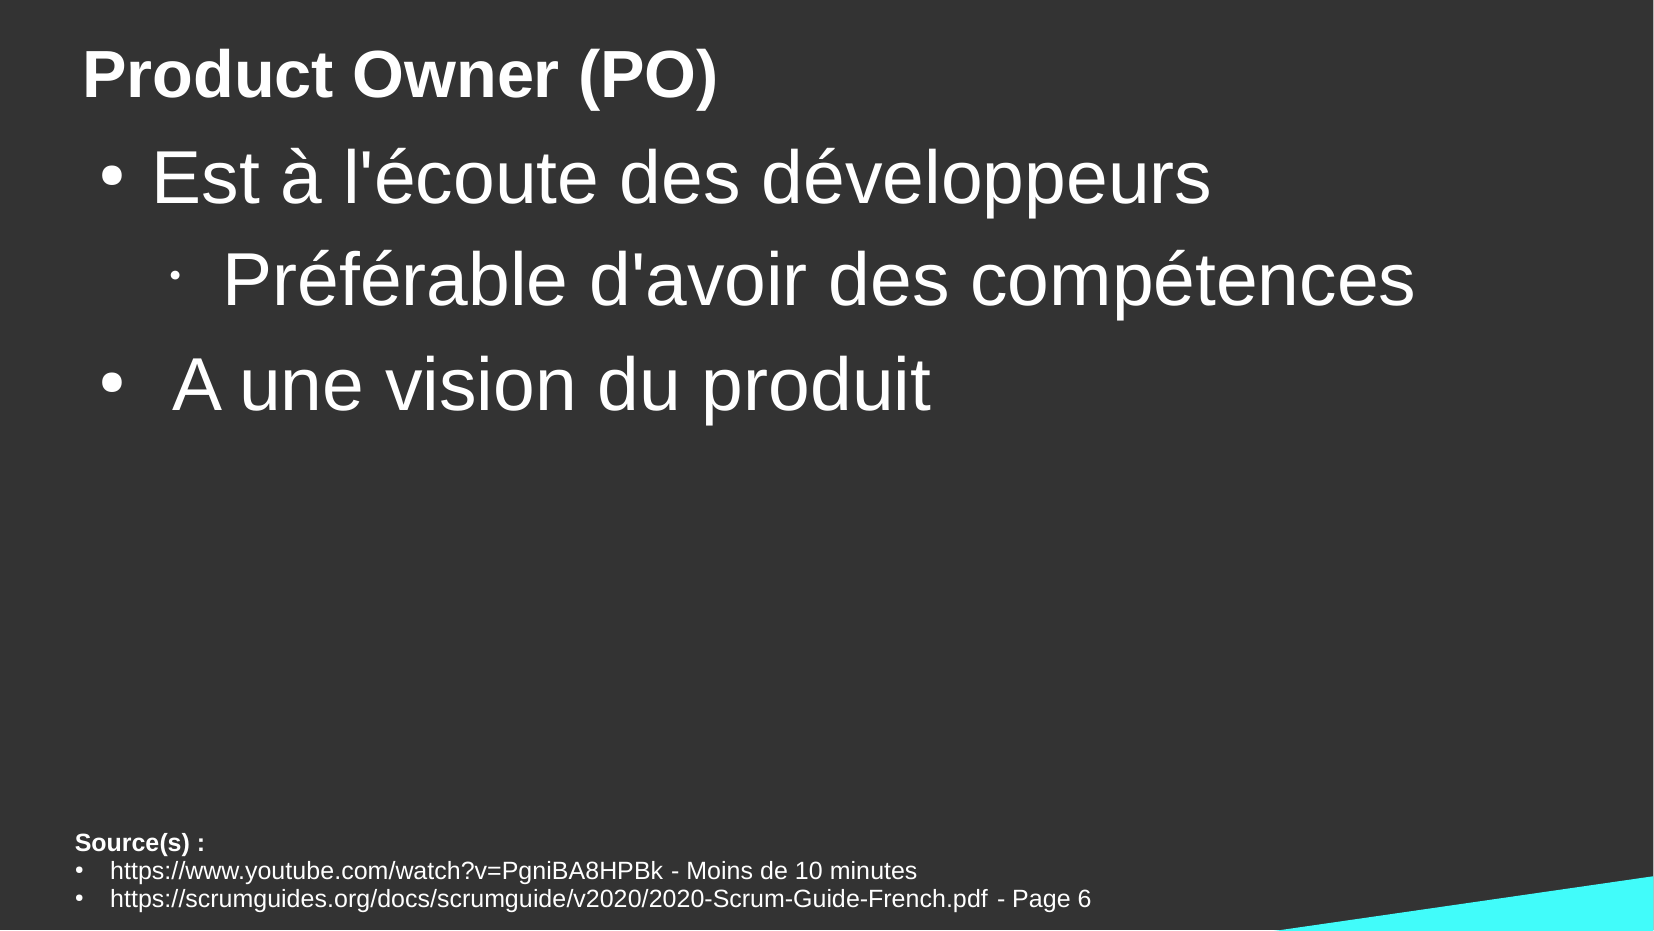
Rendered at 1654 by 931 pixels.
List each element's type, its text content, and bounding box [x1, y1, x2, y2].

text_box Source(s) : https://www.youtube.com/watch?v=PgniBA8HPBk - Moins de 10 minutes https://scrumguides.org/docs/scrumguide/v2020/2020-Scrum-Guide-French.pdf - Page 6 [60, 821, 1546, 921]
list Est à l'écoute des développeurs Préférable d'avoir des compétences A une vision du produit [80, 135, 1620, 709]
text_box [1273, 876, 1654, 931]
title Product Owner (PO) [82, 37, 1571, 122]
